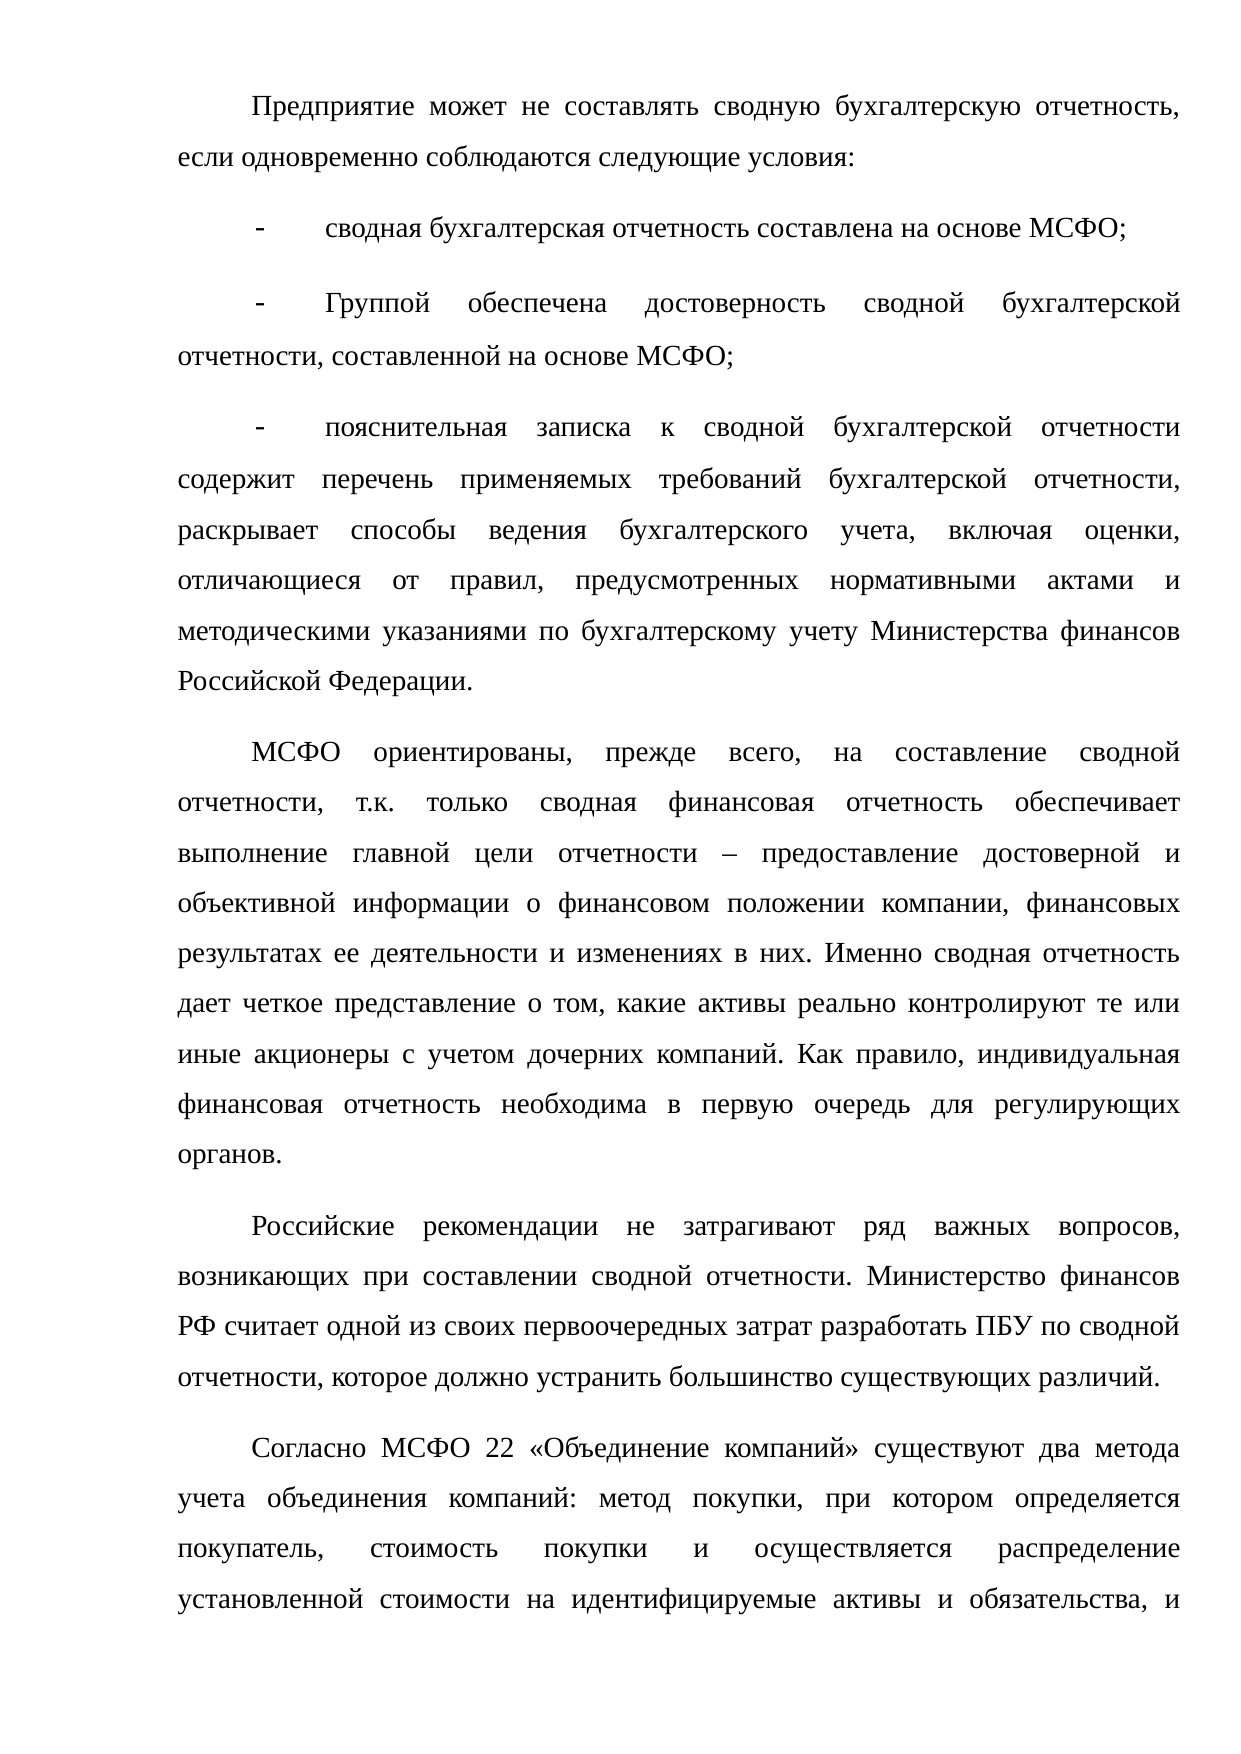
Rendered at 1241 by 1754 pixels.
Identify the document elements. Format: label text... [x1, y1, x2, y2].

list Группой обеспечена достоверность сводной бухгалтерской отчетности, составленной на основе МСФО; [177, 285, 1181, 371]
text Предприятие может не составлять сводную бухгалтерскую отчетность, если одновременно соблюдаются следующие условия: [177, 88, 1181, 172]
text МСФО ориентированы, прежде всего, на составление сводной отчетности, т.к. только сводная финансовая отчетность обеспечивает выполнение главной цели отчетности – предоставление достоверной и объективной информации о финансовом положении компании, финансовых результатах ее деятельности и изменениях в них. Именно сводная отчетность дает четкое представление о том, какие активы реально контролируют те или иные акционеры с учетом дочерних компаний. Как правило, индивидуальная финансовая отчетность необходима в первую очередь для регулирующих органов. [177, 734, 1181, 1170]
text Согласно МСФО 22 «Объединение компаний» существуют два метода учета объединения компаний: метод покупки, при котором определяется покупатель, стоимость покупки и осуществляется распределение установленной стоимости на идентифицируемые активы и обязательства, и [177, 1430, 1181, 1614]
text Российские рекомендации не затрагивают ряд важных вопросов, возникающих при составлении сводной отчетности. Министерство финансов РФ считает одной из своих первоочередных затрат разработать ПБУ по сводной отчетности, которое должно устранить большинство существующих различий. [177, 1208, 1181, 1392]
list сводная бухгалтерская отчетность составлена на основе МСФО; [177, 210, 1181, 246]
list пояснительная записка к сводной бухгалтерской отчетности содержит перечень применяемых требований бухгалтерской отчетности, раскрывает способы ведения бухгалтерского учета, включая оценки, отличающиеся от правил, предусмотренных нормативными актами и методическими указаниями по бухгалтерскому учету Министерства финансов Российской Федерации. [177, 409, 1181, 696]
